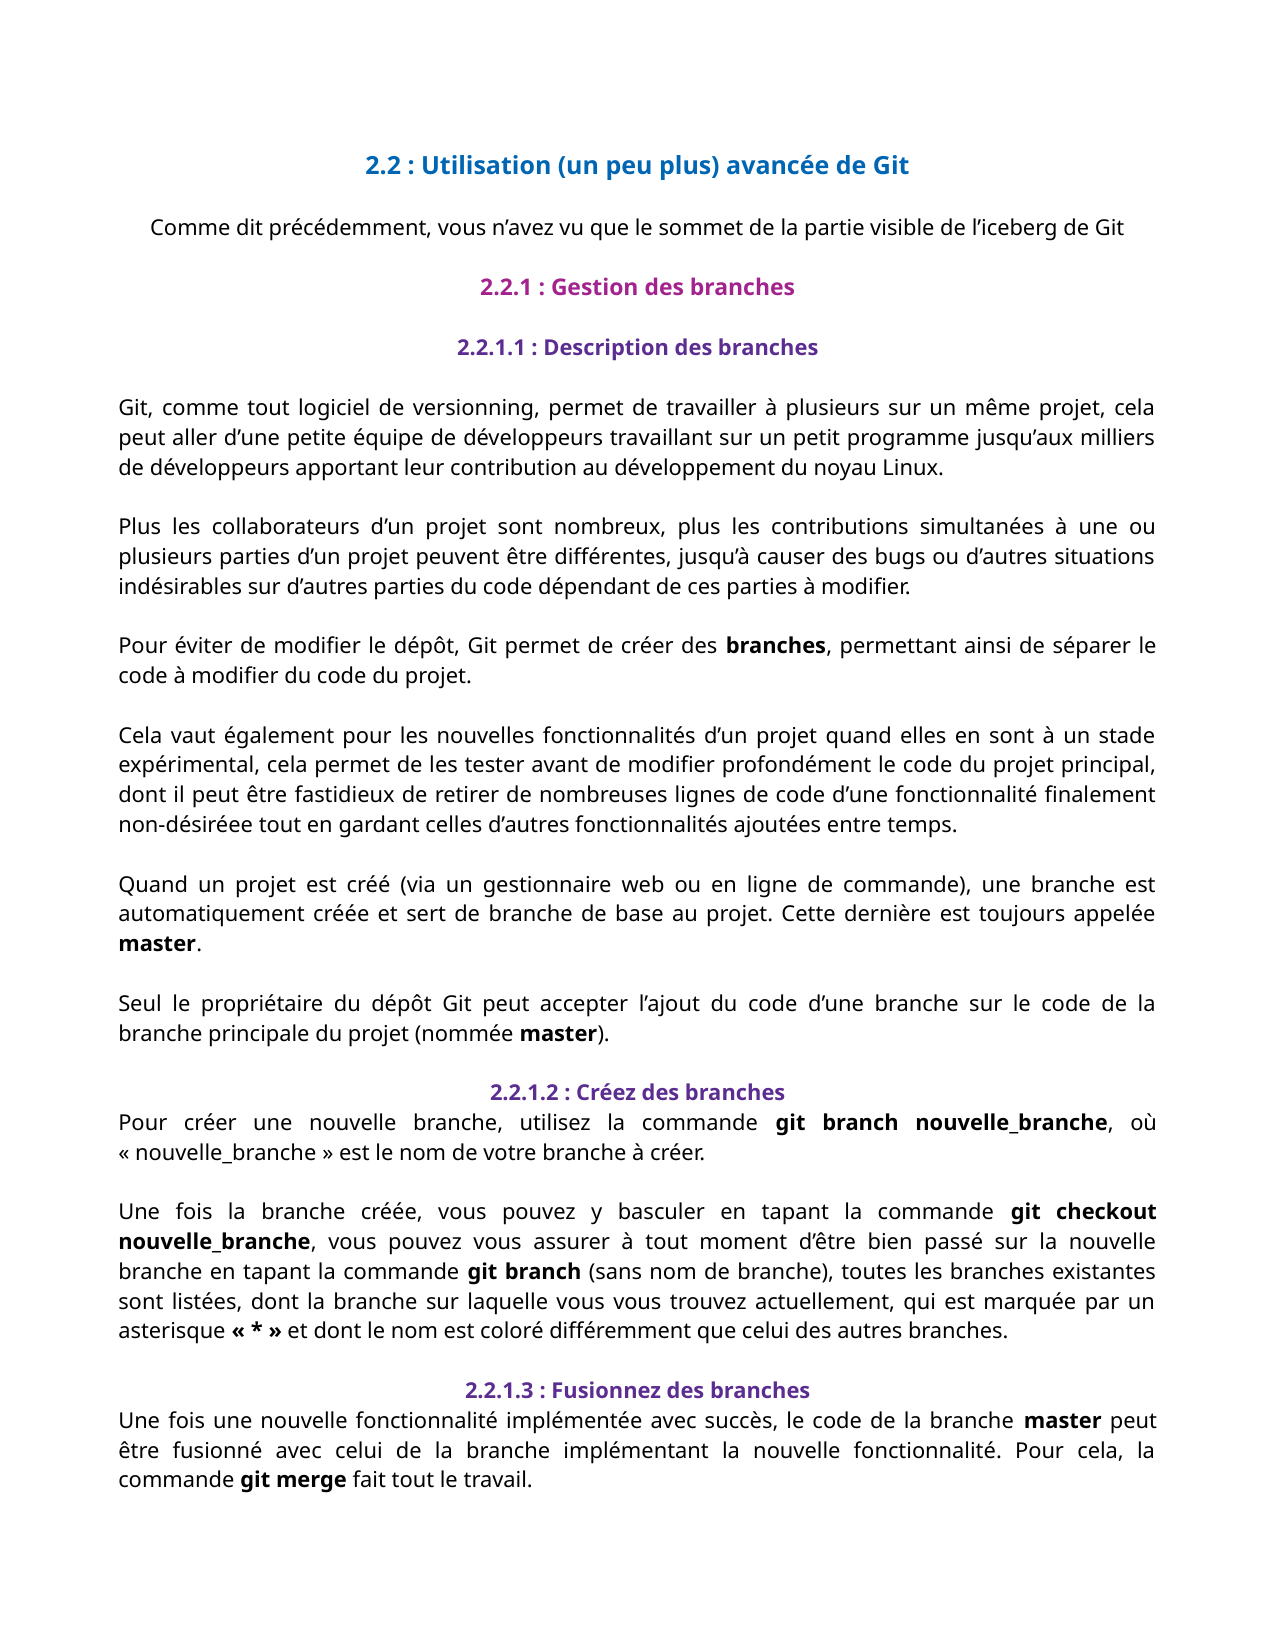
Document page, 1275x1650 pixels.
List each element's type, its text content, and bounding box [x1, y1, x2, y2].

text Seul le propriétaire du dépôt Git peut accepter l’ajout du code d’une branche sur le code de la branche principale du projet (nommée master). [118, 988, 1157, 1047]
text Une fois une nouvelle fonctionnalité implémentée avec succès, le code de la branche master peut être fusionné avec celui de la branche implémentant la nouvelle fonctionnalité. Pour cela, la commande git merge fait tout le travail. [118, 1405, 1157, 1494]
text 2.2.1.2 : Créez des branches [118, 1077, 1157, 1107]
text 2.2.1.3 : Fusionnez des branches [118, 1375, 1157, 1405]
text Une fois la branche créée, vous pouvez y basculer en tapant la commande git checkout nouvelle_branche, vous pouvez vous assurer à tout moment d’être bien passé sur la nouvelle branche en tapant la commande git branch (sans nom de branche), toutes les branches existantes sont listées, dont la branche sur laquelle vous vous trouvez actuellement, qui est marquée par un asterisque « * » et dont le nom est coloré différemment que celui des autres branches. [118, 1196, 1157, 1345]
text Quand un projet est créé (via un gestionnaire web ou en ligne de commande), une branche est automatiquement créée et sert de branche de base au projet. Cette dernière est toujours appelée master. [118, 869, 1157, 958]
text Plus les collaborateurs d’un projet sont nombreux, plus les contributions simultanées à une ou plusieurs parties d’un projet peuvent être différentes, jusqu’à causer des bugs ou d’autres situations indésirables sur d’autres parties du code dépendant de ces parties à modifier. [118, 511, 1157, 601]
text Pour éviter de modifier le dépôt, Git permet de créer des branches, permettant ainsi de séparer le code à modifier du code du projet. [118, 630, 1157, 690]
text 2.2.1.1 : Description des branches [118, 332, 1157, 362]
text 2.2.1 : Gestion des branches [118, 271, 1157, 303]
text Cela vaut également pour les nouvelles fonctionnalités d’un projet quand elles en sont à un stade expérimental, cela permet de les tester avant de modifier profondément le code du projet principal, dont il peut être fastidieux de retirer de nombreuses lignes de code d’une fonctionnalité finalement non-désiréee tout en gardant celles d’autres fonctionnalités ajoutées entre temps. [118, 720, 1157, 839]
text Pour créer une nouvelle branche, utilisez la commande git branch nouvelle_branche, où « nouvelle_branche » est le nom de votre branche à créer. [118, 1107, 1157, 1167]
text Comme dit précédemment, vous n’avez vu que le sommet de la partie visible de l’iceberg de Git [118, 212, 1157, 242]
text 2.2 : Utilisation (un peu plus) avancée de Git [118, 148, 1157, 182]
text Git, comme tout logiciel de versionning, permet de travailler à plusieurs sur un même projet, cela peut aller d’une petite équipe de développeurs travaillant sur un petit programme jusqu’aux milliers de développeurs apportant leur contribution au développement du noyau Linux. [118, 392, 1157, 481]
